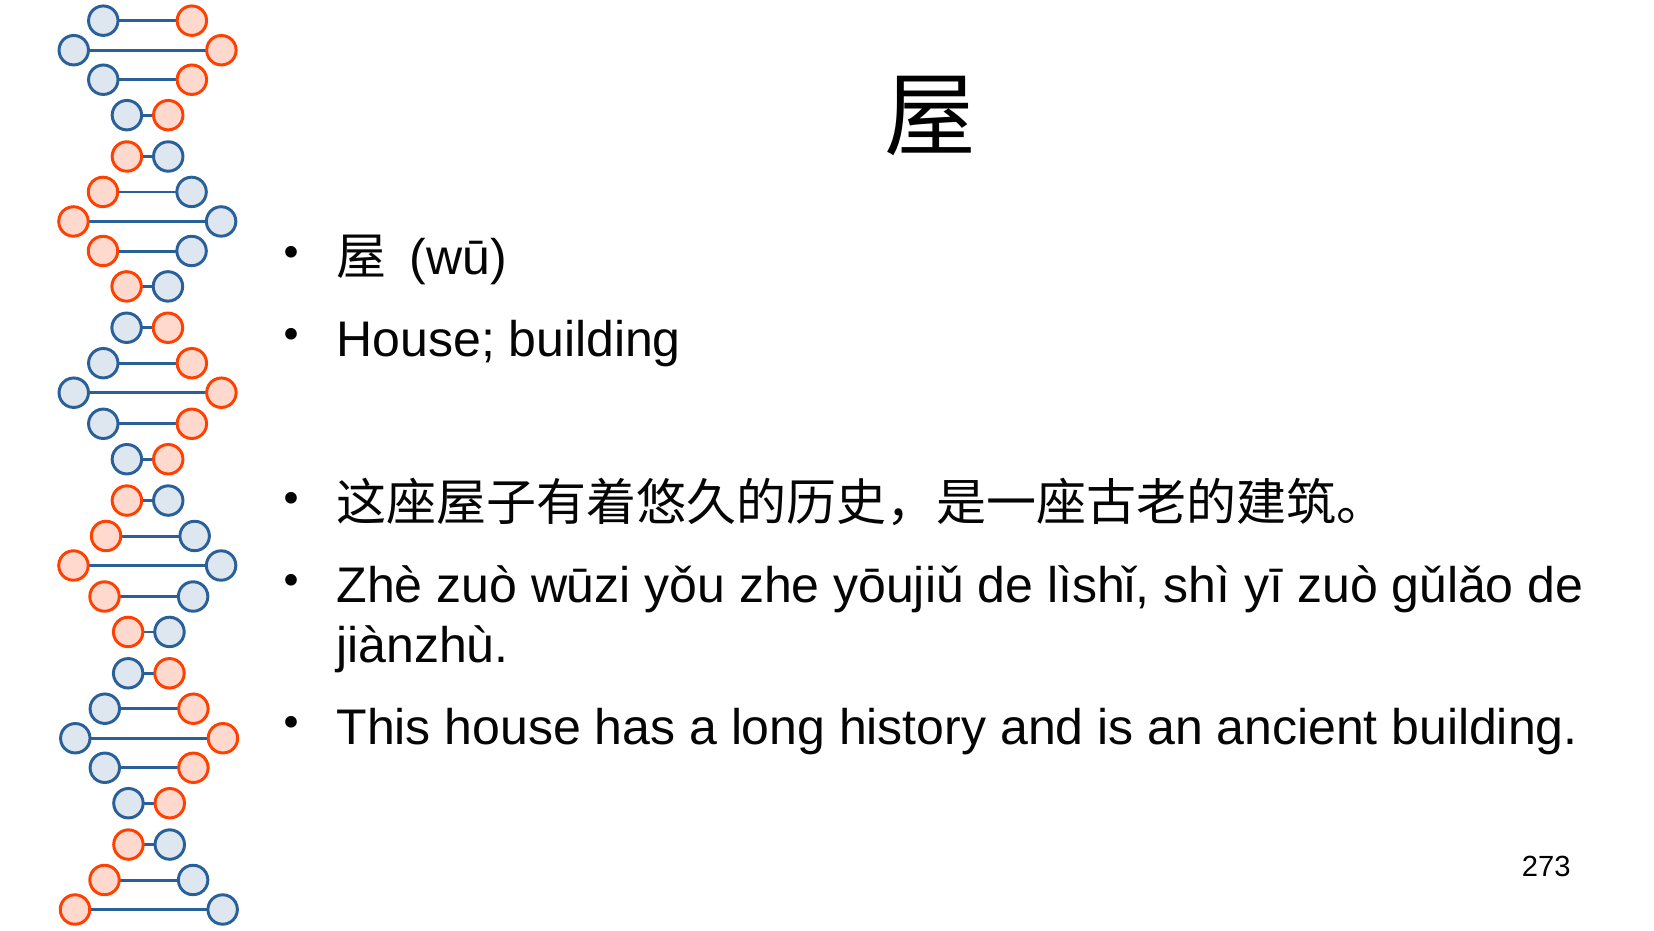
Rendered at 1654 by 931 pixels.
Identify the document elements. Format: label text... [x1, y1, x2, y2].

list 屋 (wū) House; building 这座屋子有着悠久的历史，是一座古老的建筑。 Zhè zuò wūzi yǒu zhe yōujiǔ de lìshǐ, shì yī zuò gǔlǎo de jiànzhù. This house has a long history and is an ancient building. [265, 224, 1595, 764]
title 屋 [265, 35, 1595, 189]
